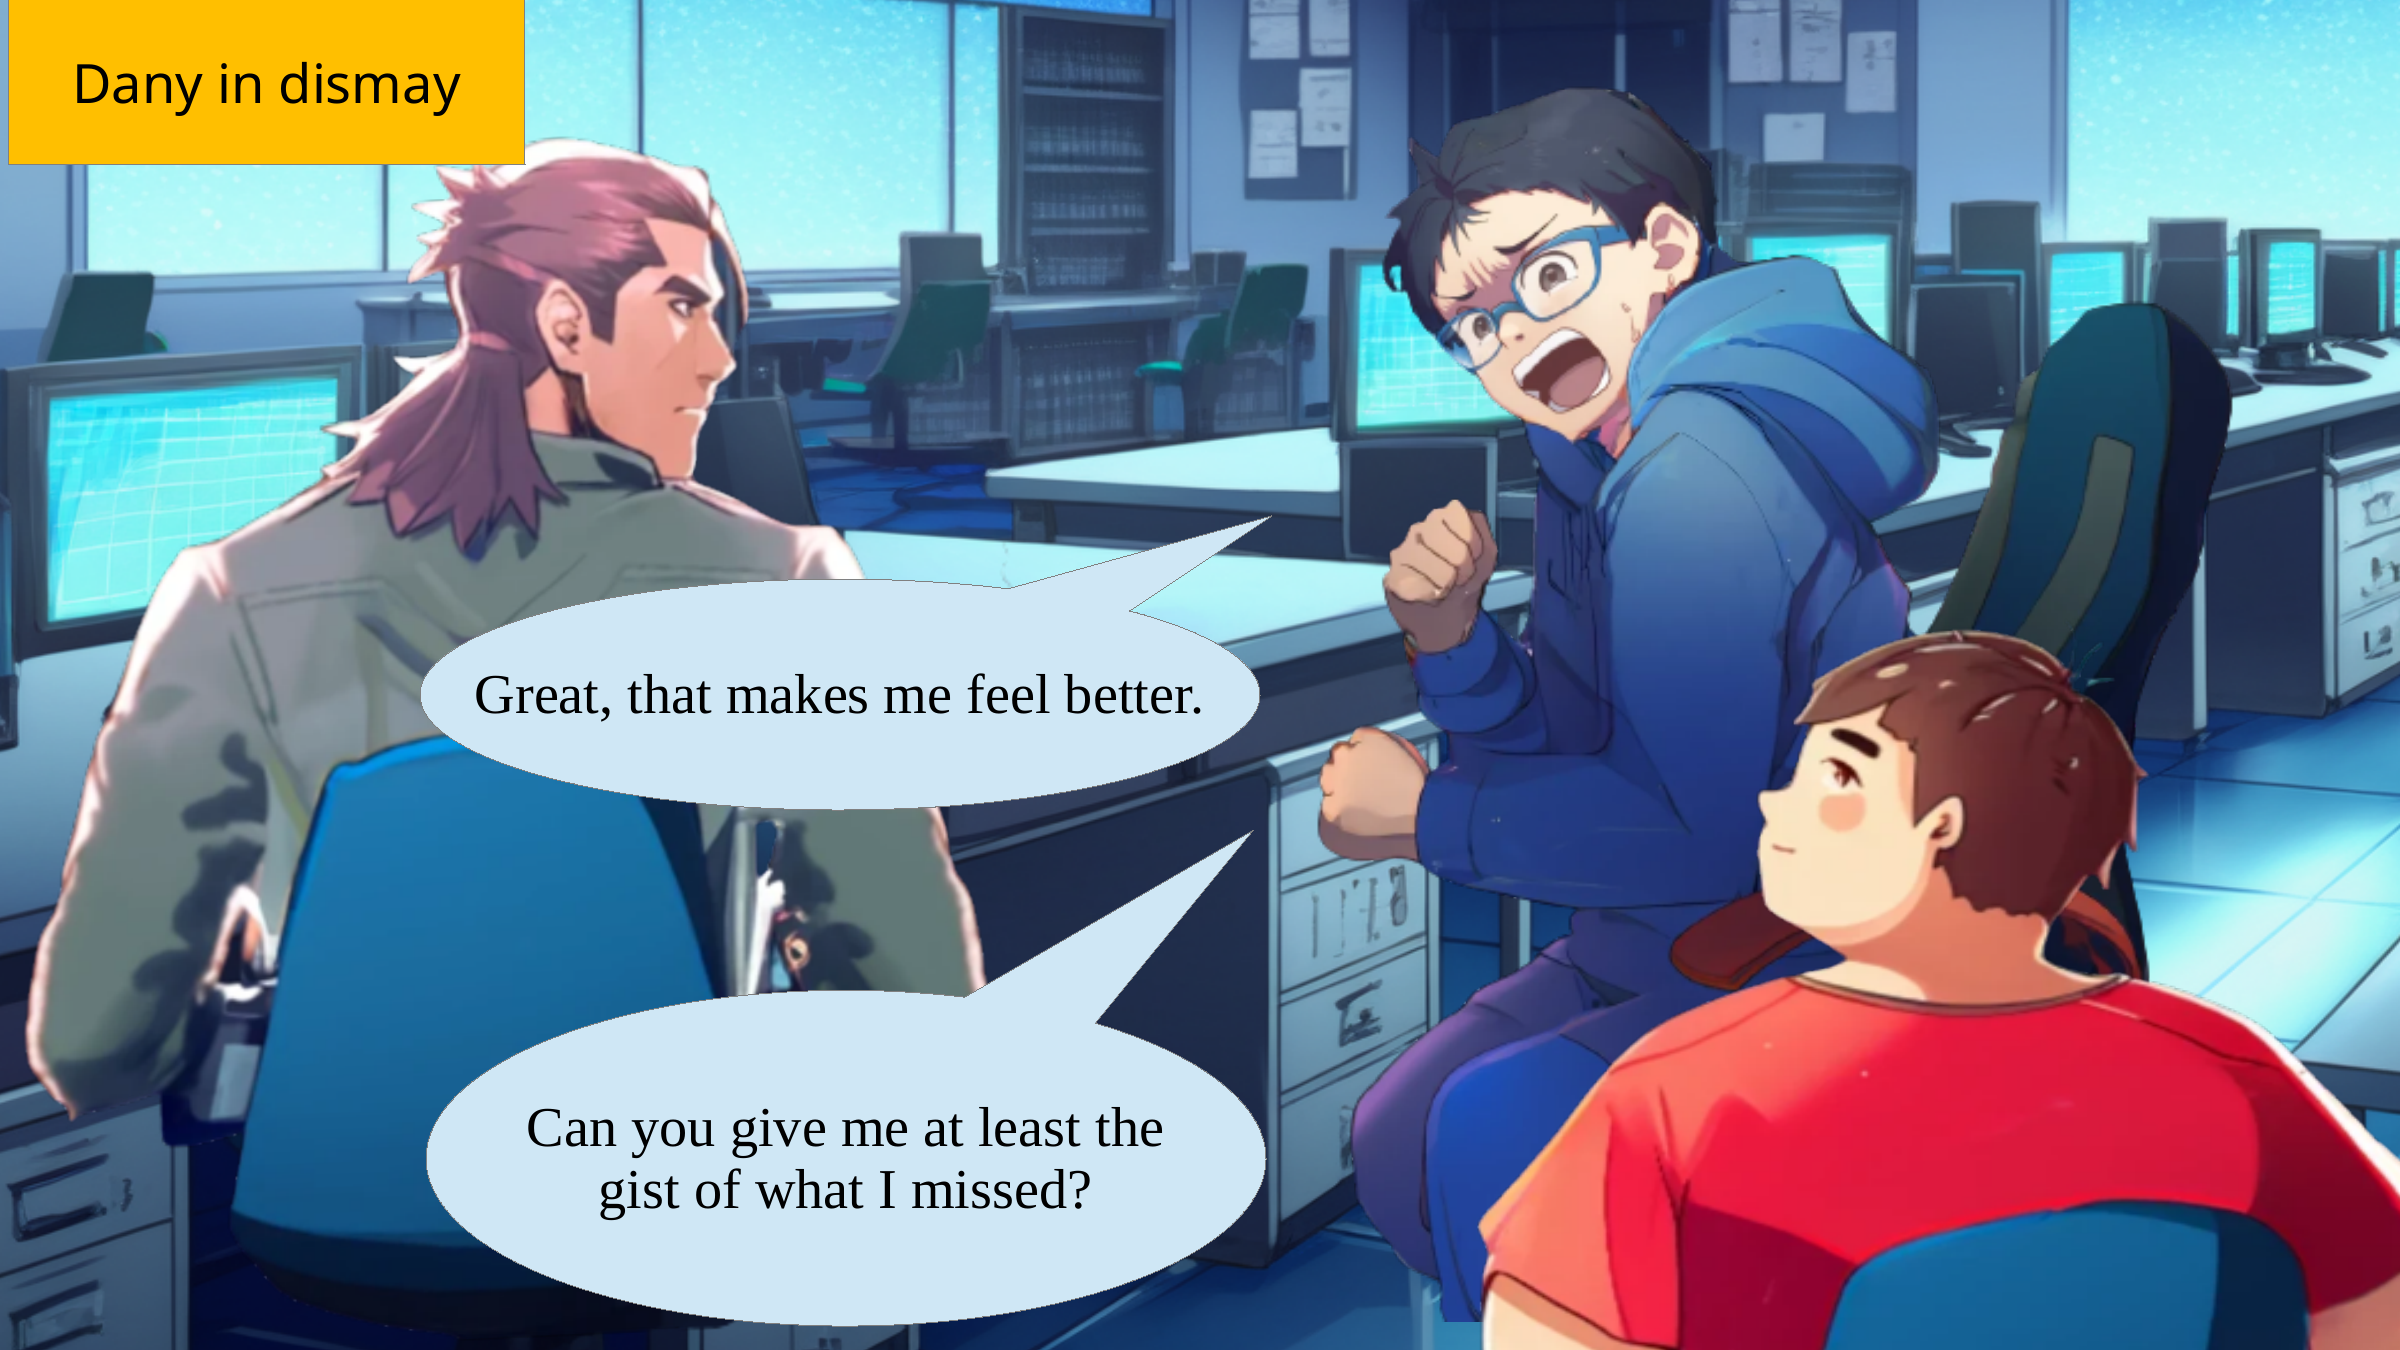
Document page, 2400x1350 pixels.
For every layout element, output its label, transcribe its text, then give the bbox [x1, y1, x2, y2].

text_box Dany in dismay [8, 0, 526, 165]
text_box Can you give me at least the gist of what I missed? [426, 830, 1267, 1327]
picture [0, 0, 2400, 1350]
text_box Great, that makes me feel better. [420, 515, 1272, 811]
